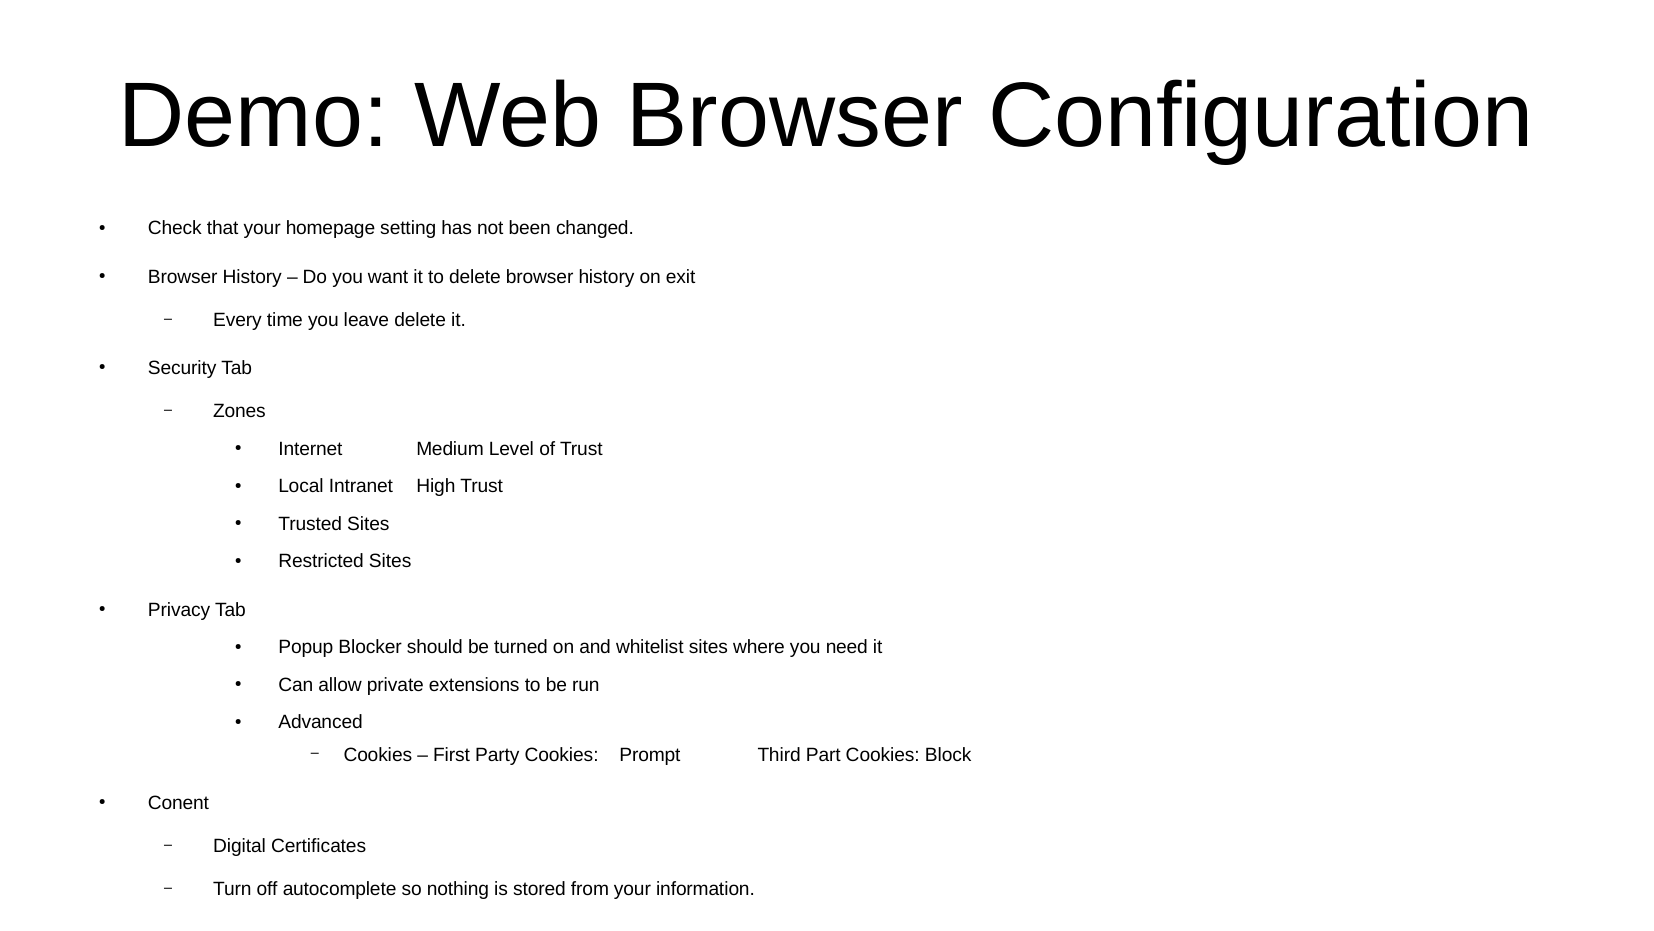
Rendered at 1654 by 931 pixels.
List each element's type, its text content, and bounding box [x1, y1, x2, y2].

list Check that your homepage setting has not been changed. Browser History – Do you want it to delete browser history on exit Every time you leave delete it. Security Tab Zones Internet Medium Level of Trust Local Intranet High Trust Trusted Sites Restricted Sites Privacy Tab Popup Blocker should be turned on and whitelist sites where you need it Can allow private extensions to be run Advanced Cookies – First Party Cookies: Prompt Third Part Cookies: Block Conent Digital Certificates Turn off autocomplete so nothing is stored from your information. [82, 217, 1621, 901]
title Demo: Web Browser Configuration [82, 37, 1571, 193]
